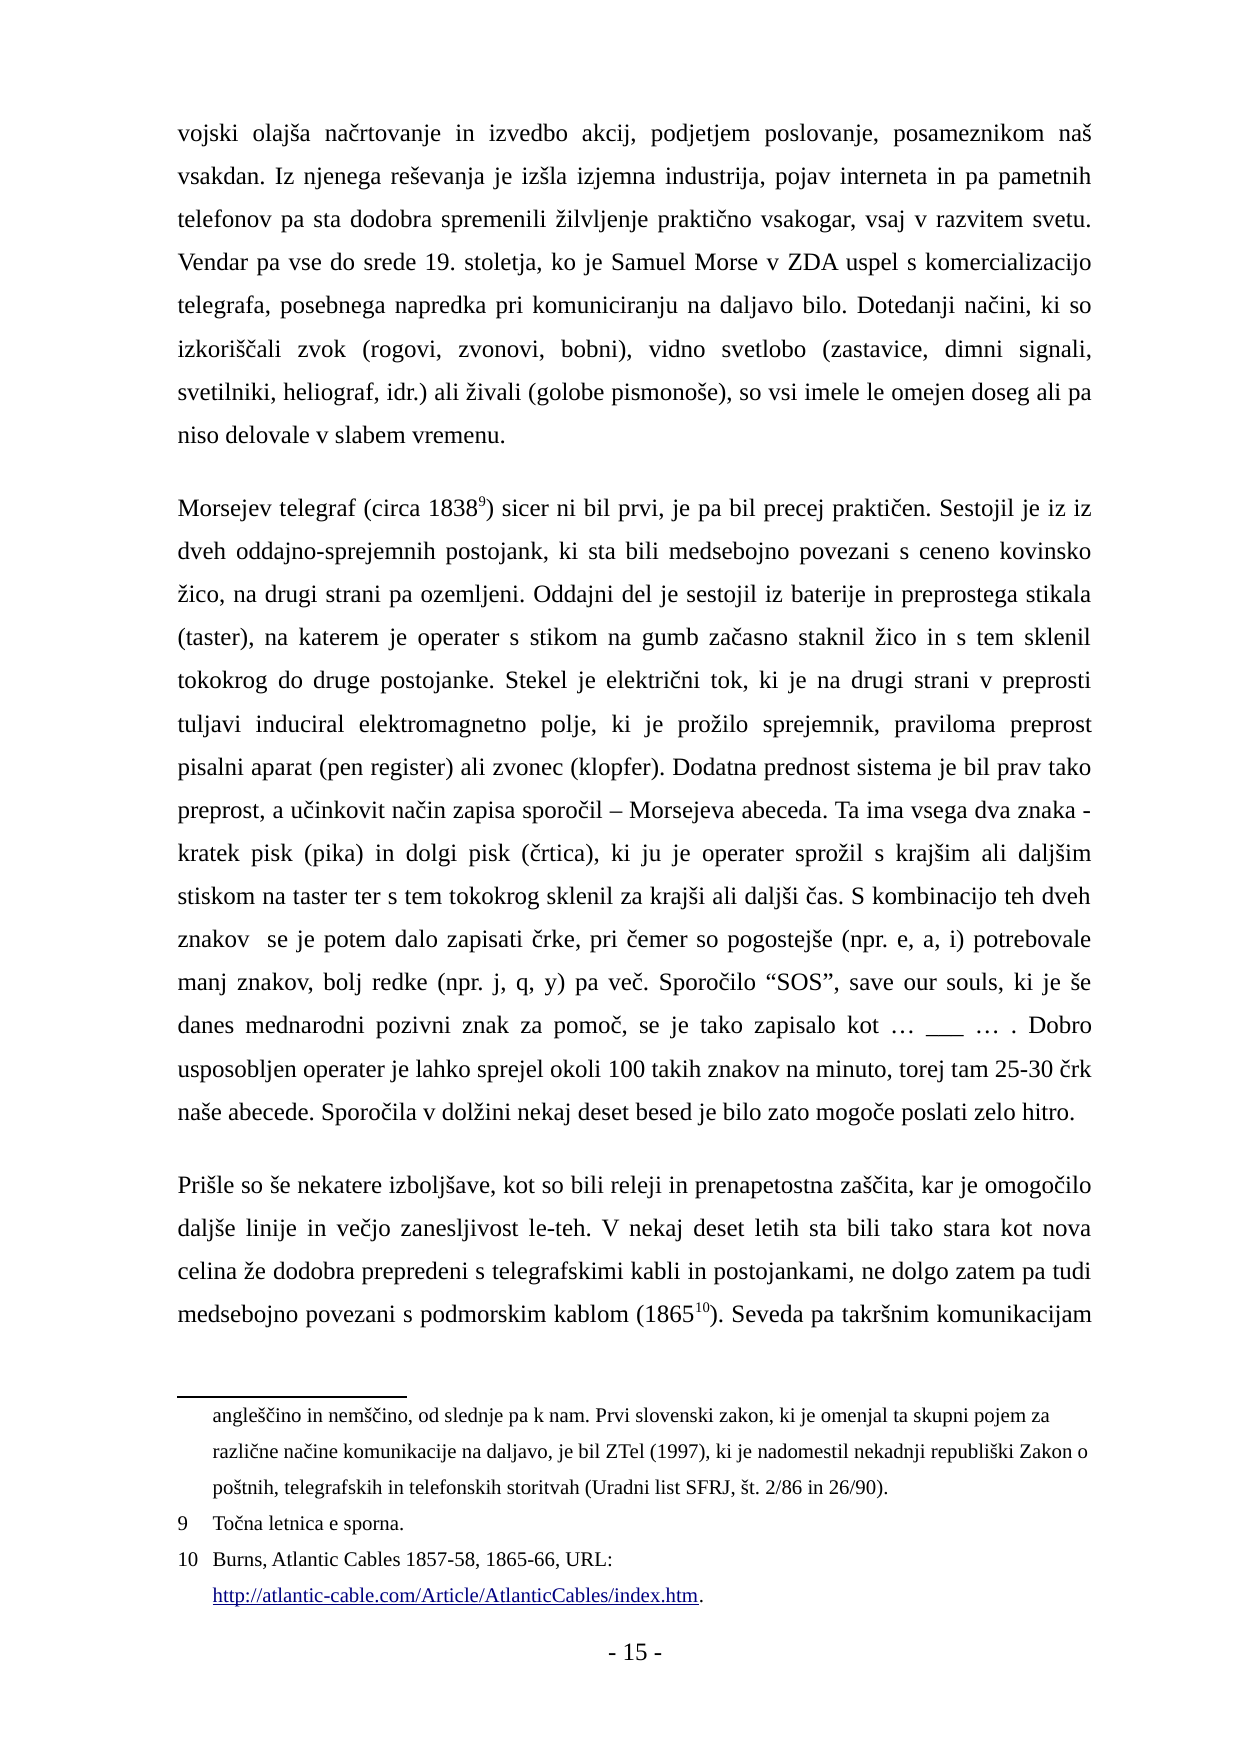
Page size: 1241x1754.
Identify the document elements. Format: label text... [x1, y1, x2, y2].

text Prišle so še nekatere izboljšave, kot so bili releji in prenapetostna zaščita, kar je omogočilo daljše linije in večjo zanesljivost le-teh. V nekaj deset letih sta bili tako stara kot nova celina že dodobra prepredeni s telegrafskimi kabli in postojankami, ne dolgo zatem pa tudi medsebojno povezani s podmorskim kablom (1865). Seveda pa takršnim komunikacijam [177, 1170, 1093, 1328]
text vojski olajša načrtovanje in izvedbo akcij, podjetjem poslovanje, posameznikom naš vsakdan. Iz njenega reševanja je izšla izjemna industrija, pojav interneta in pa pametnih telefonov pa sta dodobra spremenili žilvljenje praktično vsakogar, vsaj v razvitem svetu. Vendar pa vse do srede 19. stoletja, ko je Samuel Morse v ZDA uspel s komercializacijo telegrafa, posebnega napredka pri komuniciranju na daljavo bilo. Dotedanji načini, ki so izkoriščali zvok (rogovi, zvonovi, bobni), vidno svetlobo (zastavice, dimni signali, svetilniki, heliograf, idr.) ali živali (golobe pismonoše), so vsi imele le omejen doseg ali pa niso delovale v slabem vremenu. [177, 118, 1093, 449]
text Točna letnica e sporna. [177, 1511, 1093, 1535]
text Morsejev telegraf (circa 1838) sicer ni bil prvi, je pa bil precej praktičen. Sestojil je iz iz dveh oddajno-sprejemnih postojank, ki sta bili medsebojno povezani s ceneno kovinsko žico, na drugi strani pa ozemljeni. Oddajni del je sestojil iz baterije in preprostega stikala (taster), na katerem je operater s stikom na gumb začasno staknil žico in s tem sklenil tokokrog do druge postojanke. Stekel je električni tok, ki je na drugi strani v preprosti tuljavi induciral elektromagnetno polje, ki je prožilo sprejemnik, praviloma preprost pisalni aparat (pen register) ali zvonec (klopfer). Dodatna prednost sistema je bil prav tako preprost, a učinkovit način zapisa sporočil – Morsejeva abeceda. Ta ima vsega dva znaka - kratek pisk (pika) in dolgi pisk (črtica), ki ju je operater sprožil s krajšim ali daljšim stiskom na taster ter s tem tokokrog sklenil za krajši ali daljši čas. S kombinacijo teh dveh znakov se je potem dalo zapisati črke, pri čemer so pogostejše (npr. e, a, i) potrebovale manj znakov, bolj redke (npr. j, q, y) pa več. Sporočilo “SOS”, save our souls, ki je še danes mednarodni pozivni znak za pomoč, se je tako zapisalo kot … ___ … . Dobro usposobljen operater je lahko sprejel okoli 100 takih znakov na minuto, torej tam 25-30 črk naše abecede. Sporočila v dolžini nekaj deset besed je bilo zato mogoče poslati zelo hitro. [177, 493, 1093, 1126]
text angleščino in nemščino, od slednje pa k nam. Prvi slovenski zakon, ki je omenjal ta skupni pojem za različne načine komunikacije na daljavo, je bil ZTel (1997), ki je nadomestil nekadnji republiški Zakon o poštnih, telegrafskih in telefonskih storitvah (Uradni list SFRJ, št. 2/86 in 26/90). [177, 1403, 1093, 1499]
text Burns, Atlantic Cables 1857-58, 1865-66, URL: http://atlantic-cable.com/Article/AtlanticCables/index.htm. [177, 1547, 1093, 1607]
